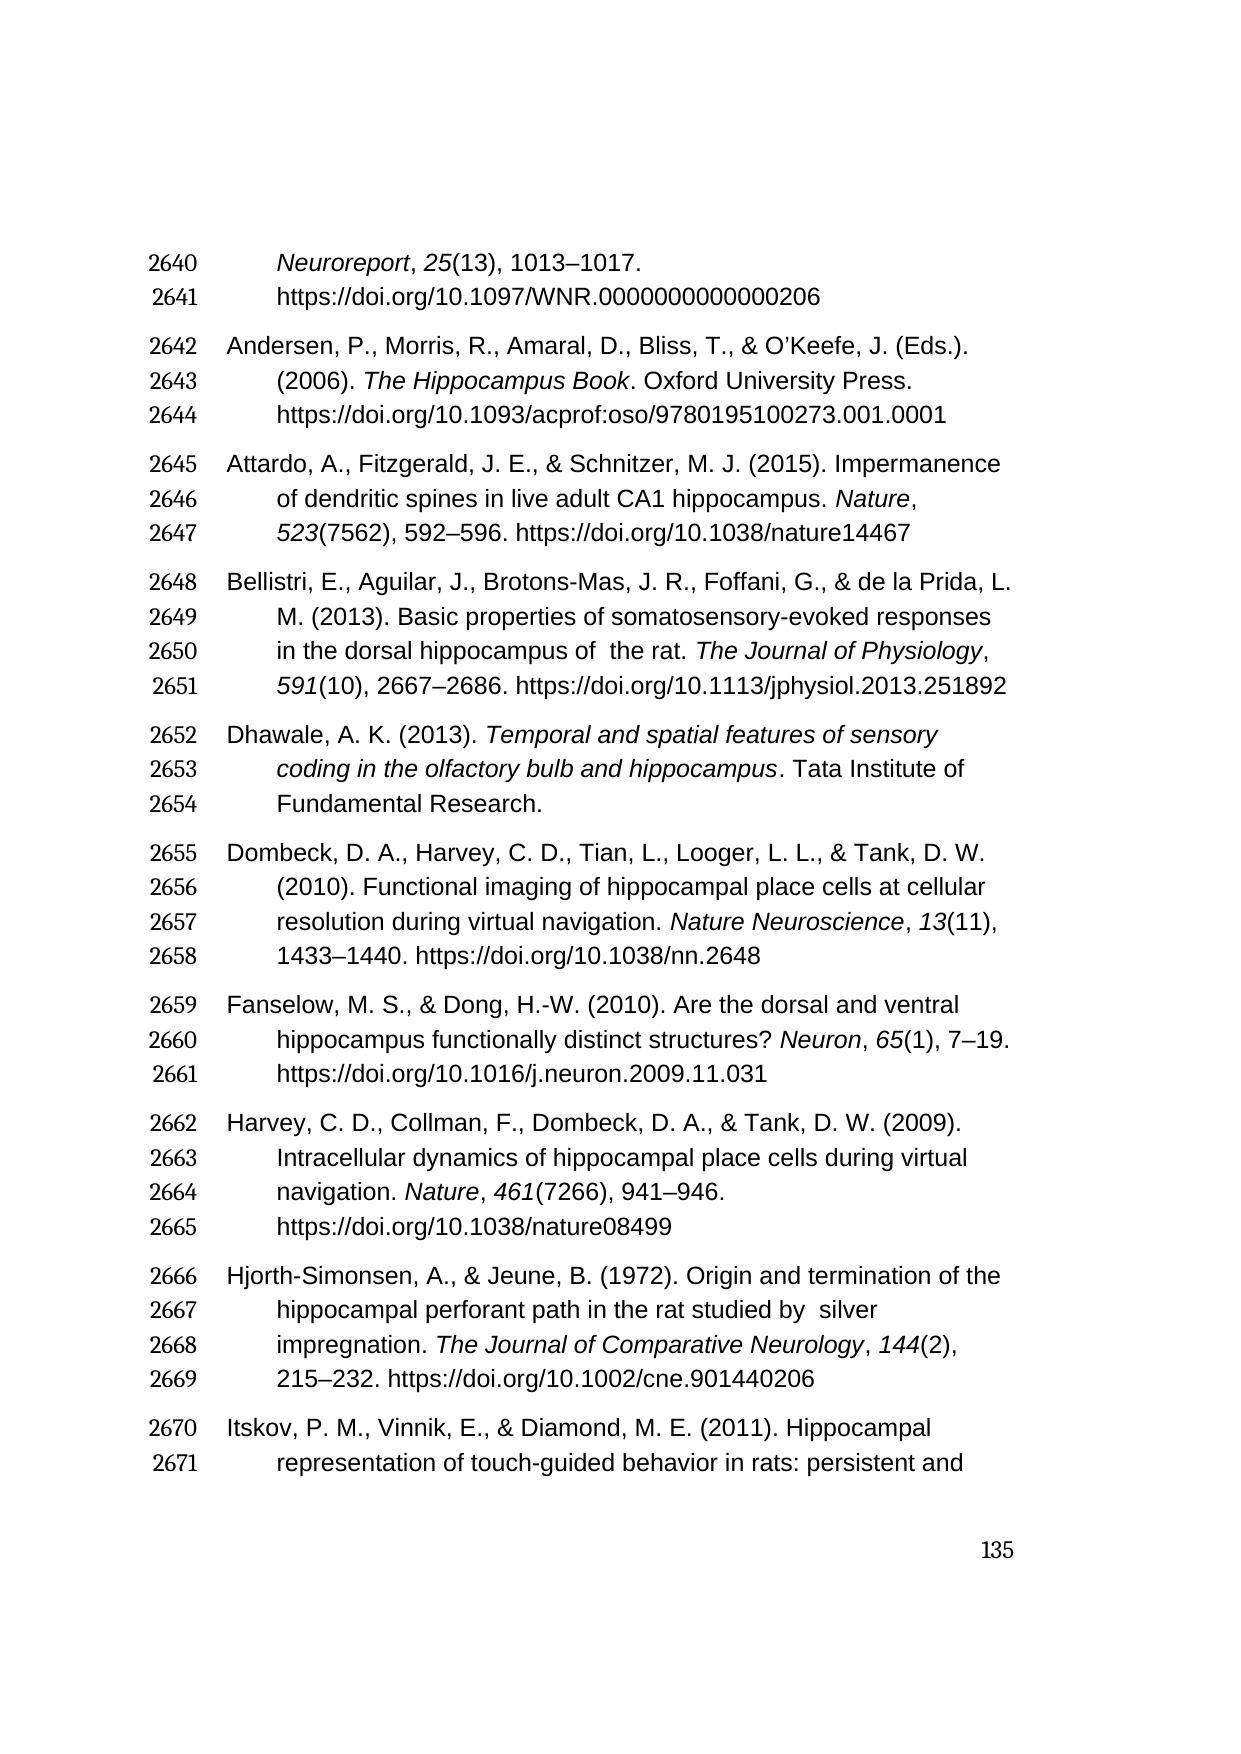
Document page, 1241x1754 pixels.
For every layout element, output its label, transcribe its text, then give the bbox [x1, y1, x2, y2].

text Neuroreport, 25(13), 1013–1017. https://doi.org/10.1097/WNR.0000000000000206 [226, 248, 1014, 311]
text Dhawale, A. K. (2013). Temporal and spatial features of sensory coding in the olfactory bulb and hippocampus. Tata Institute of Fundamental Research. [226, 720, 1014, 817]
text Fanselow, M. S., & Dong, H.-W. (2010). Are the dorsal and ventral hippocampus functionally distinct structures? Neuron, 65(1), 7–19. https://doi.org/10.1016/j.neuron.2009.11.031 [226, 990, 1014, 1088]
text Andersen, P., Morris, R., Amaral, D., Bliss, T., & O’Keefe, J. (Eds.). (2006). The Hippocampus Book. Oxford University Press. https://doi.org/10.1093/acprof:oso/9780195100273.001.0001 [226, 331, 1014, 429]
text Hjorth-Simonsen, A., & Jeune, B. (1972). Origin and termination of the hippocampal perforant path in the rat studied by silver impregnation. The Journal of Comparative Neurology, 144(2), 215–232. https://doi.org/10.1002/cne.901440206 [226, 1261, 1014, 1393]
text Dombeck, D. A., Harvey, C. D., Tian, L., Looger, L. L., & Tank, D. W. (2010). Functional imaging of hippocampal place cells at cellular resolution during virtual navigation. Nature Neuroscience, 13(11), 1433–1440. https://doi.org/10.1038/nn.2648 [226, 838, 1014, 970]
text Bellistri, E., Aguilar, J., Brotons-Mas, J. R., Foffani, G., & de la Prida, L. M. (2013). Basic properties of somatosensory-evoked responses in the dorsal hippocampus of the rat. The Journal of Physiology, 591(10), 2667–2686. https://doi.org/10.1113/jphysiol.2013.251892 [226, 567, 1014, 699]
text Attardo, A., Fitzgerald, J. E., & Schnitzer, M. J. (2015). Impermanence of dendritic spines in live adult CA1 hippocampus. Nature, 523(7562), 592–596. https://doi.org/10.1038/nature14467 [226, 449, 1014, 547]
text Itskov, P. M., Vinnik, E., & Diamond, M. E. (2011). Hippocampal representation of touch-guided behavior in rats: persistent and [226, 1413, 1014, 1476]
text Harvey, C. D., Collman, F., Dombeck, D. A., & Tank, D. W. (2009). Intracellular dynamics of hippocampal place cells during virtual navigation. Nature, 461(7266), 941–946. https://doi.org/10.1038/nature08499 [226, 1108, 1014, 1240]
